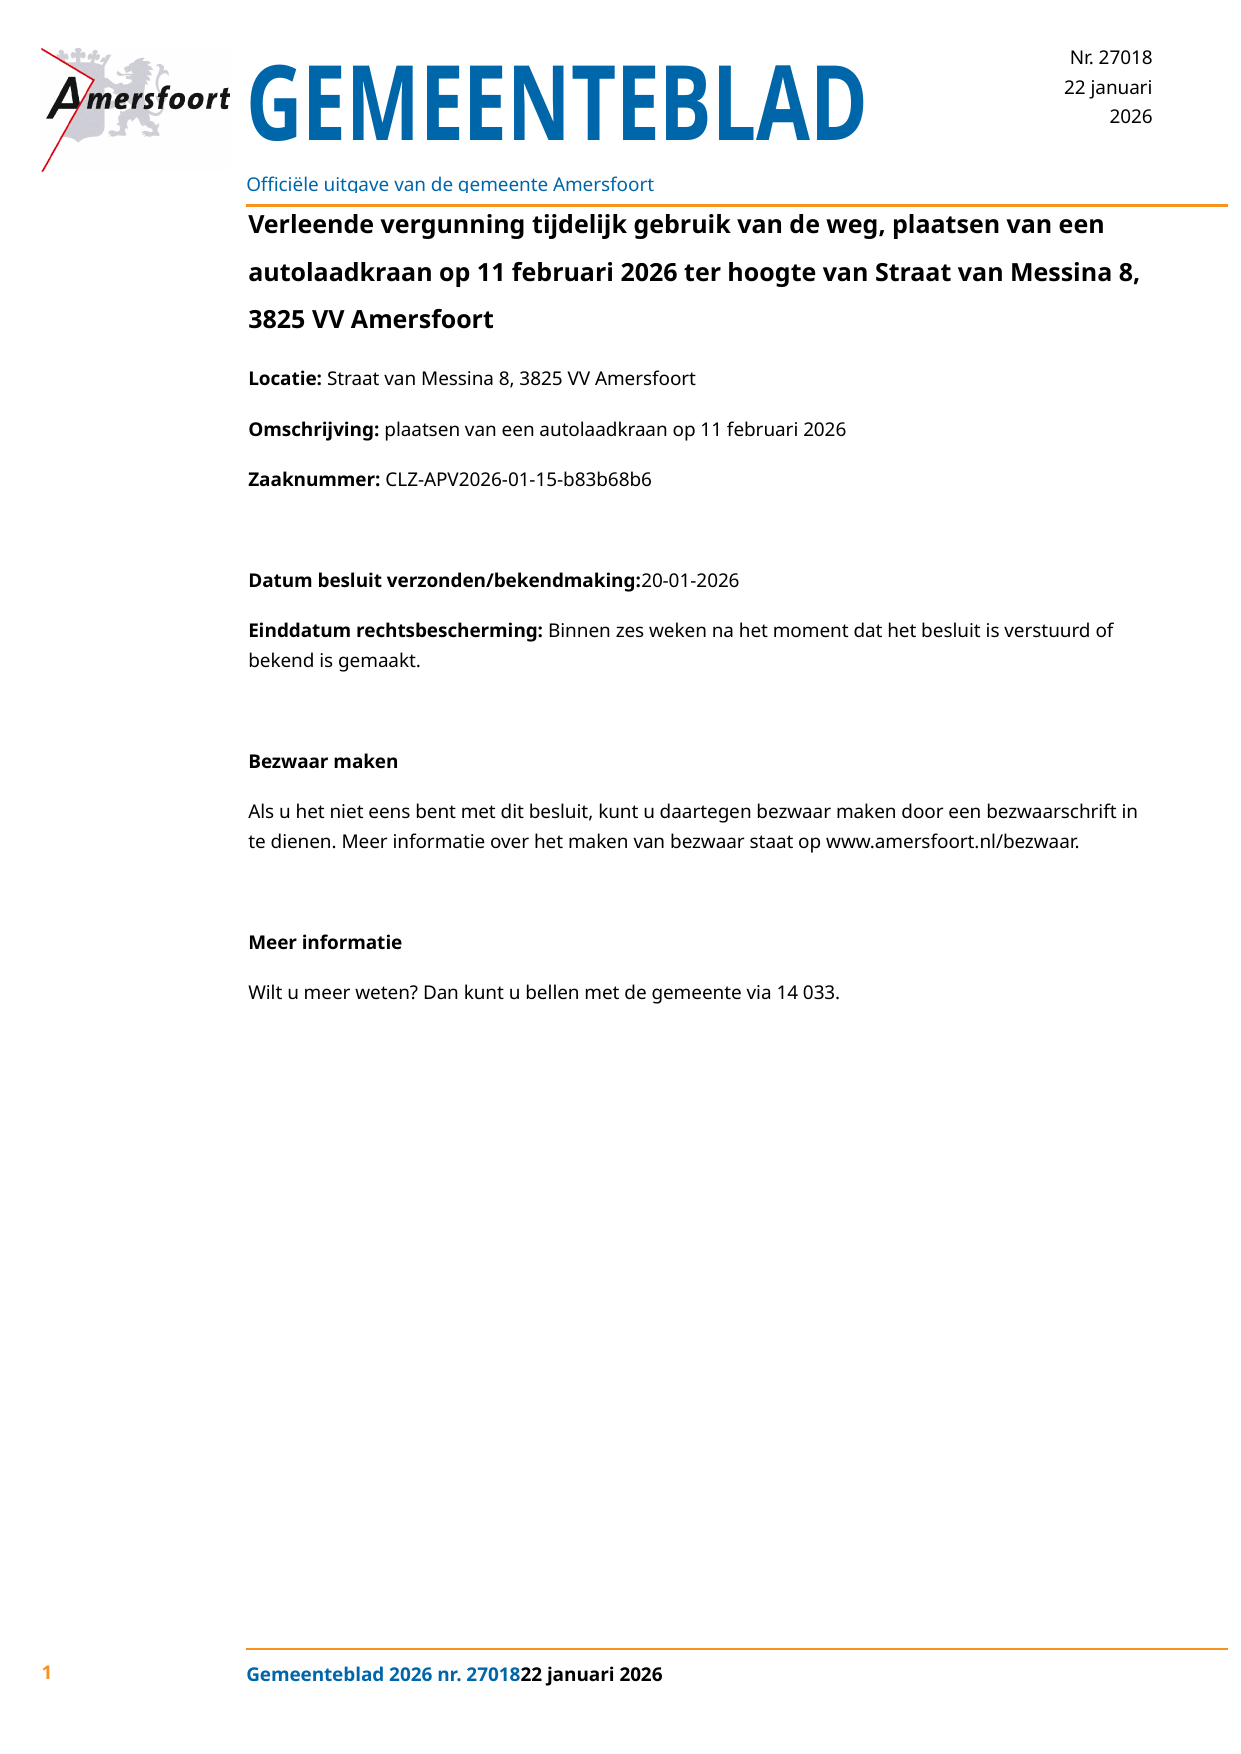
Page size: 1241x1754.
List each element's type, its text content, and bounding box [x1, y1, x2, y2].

text Bezwaar maken [248, 748, 1152, 774]
text Locatie: Straat van Messina 8, 3825 VV Amersfoort [248, 366, 1152, 391]
text Meer informatie [248, 929, 1152, 954]
text Datum besluit verzonden/bekendmaking:20-01-2026 [248, 567, 1152, 593]
text Verleende vergunning tijdelijk gebruik van de weg, plaatsen van een autolaadkraan op 11 februari 2026 ter hoogte van Straat van Messina 8, 3825 VV Amersfoort [248, 207, 1152, 336]
text Zaaknummer: CLZ-APV2026-01-15-b83b68b6 [248, 466, 1152, 492]
text Wilt u meer weten? Dan kunt u bellen met de gemeente via 14 033. [248, 979, 1152, 1005]
text Omschrijving: plaatsen van een autolaadkraan op 11 februari 2026 [248, 416, 1152, 442]
text Als u het niet eens bent met dit besluit, kunt u daartegen bezwaar maken door een bezwaarschrift in te dienen. Meer informatie over het maken van bezwaar staat op www.amersfoort.nl/bezwaar. [248, 798, 1152, 854]
text Einddatum rechtsbescherming: Binnen zes weken na het moment dat het besluit is verstuurd of bekend is gemaakt. [248, 618, 1152, 673]
picture [41, 47, 231, 172]
